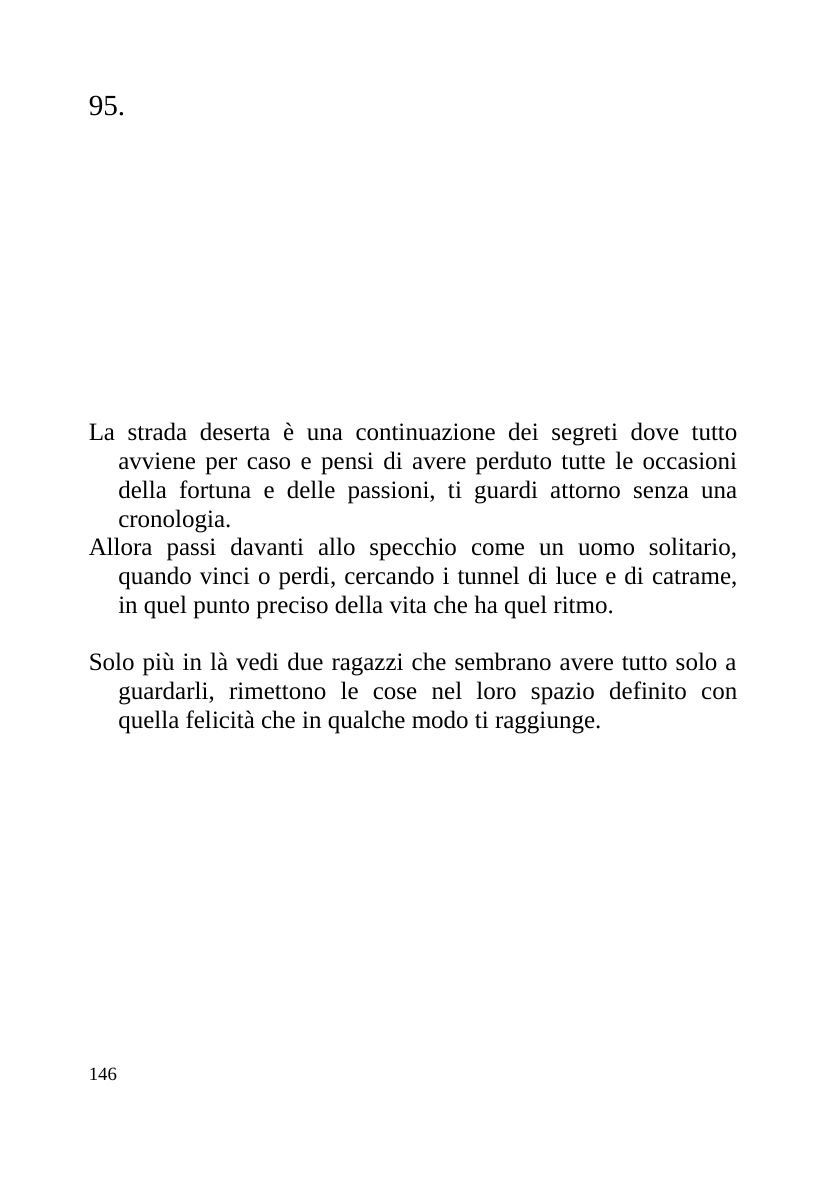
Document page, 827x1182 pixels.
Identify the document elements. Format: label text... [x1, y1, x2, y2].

text La strada deserta è una continuazione dei segreti dove tutto avviene per caso e pensi di avere perduto tutte le occasioni della fortuna e delle passioni, ti guardi attorno senza una cronologia. [88, 417, 738, 532]
text Allora passi davanti allo specchio come un uomo solitario, quando vinci o perdi, cercando i tunnel di luce e di catrame, in quel punto preciso della vita che ha quel ritmo. [88, 532, 738, 619]
subtitle 95. [88, 88, 738, 122]
text Solo più in là vedi due ragazzi che sembrano avere tutto solo a guardarli, rimettono le cose nel loro spazio definito con quella felicità che in qualche modo ti raggiunge. [88, 647, 738, 734]
